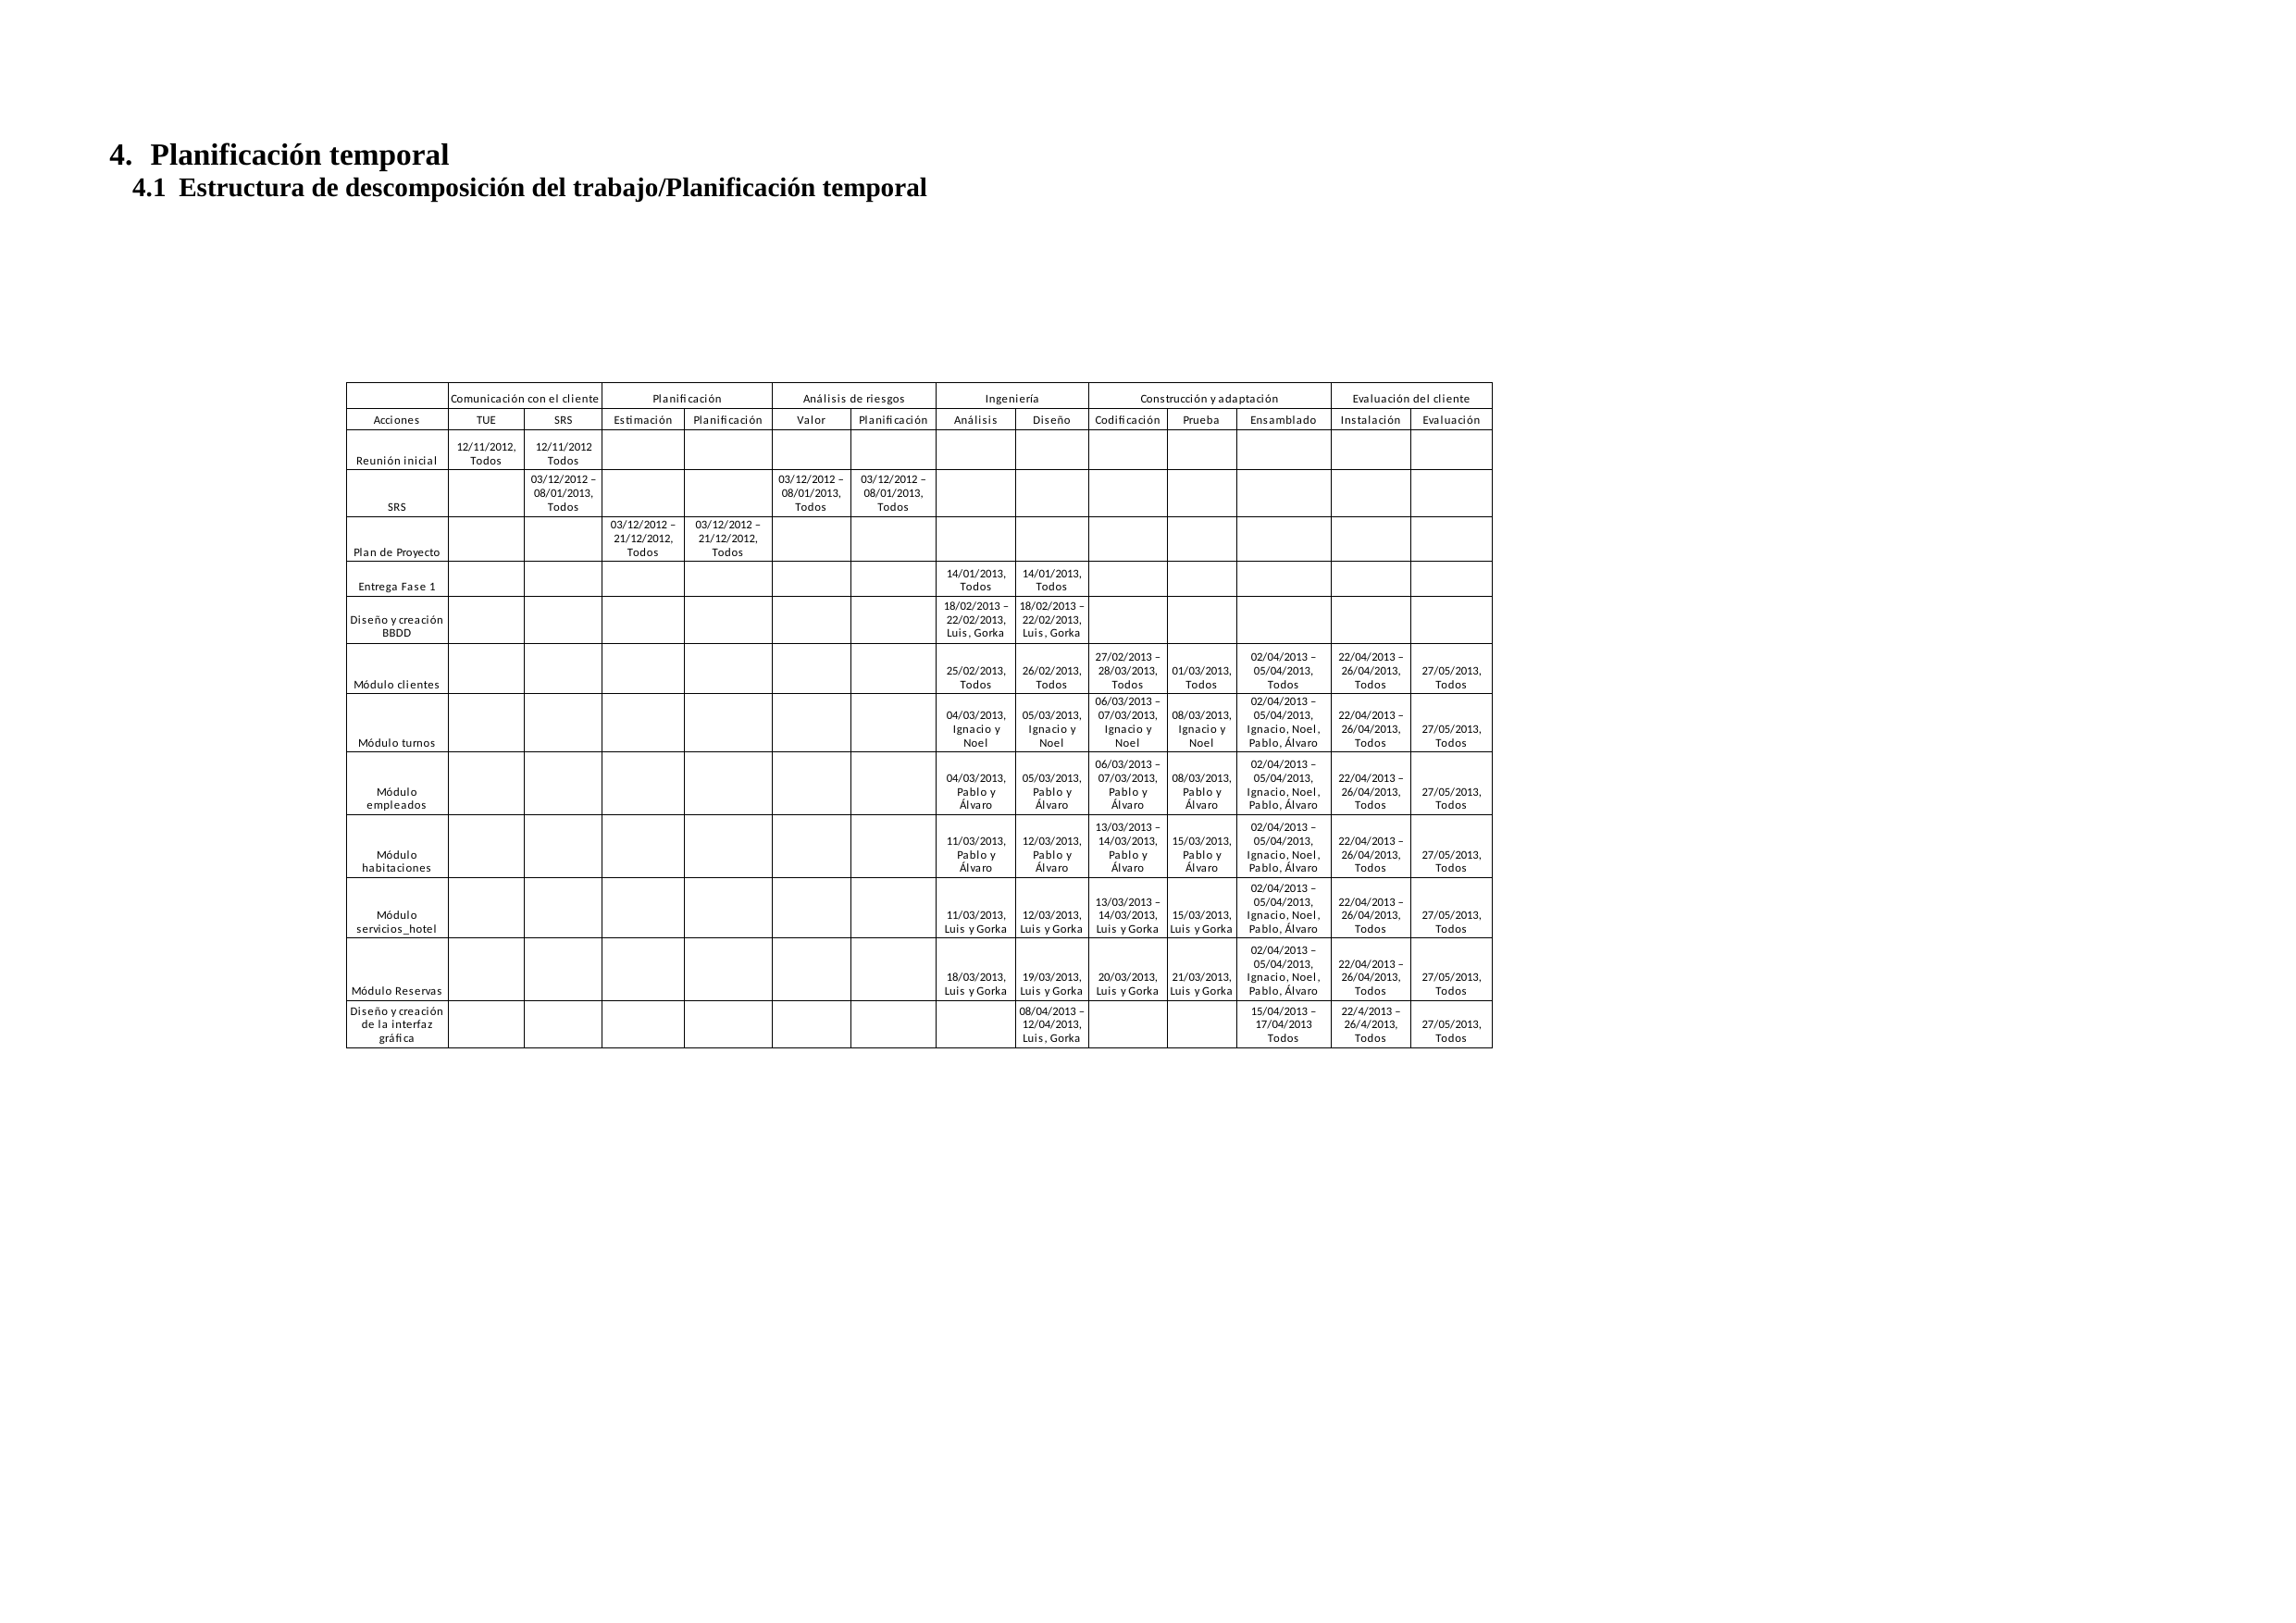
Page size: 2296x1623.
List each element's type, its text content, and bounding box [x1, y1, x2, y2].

list Planificación temporal [109, 136, 2186, 171]
list Estructura de descomposición del trabajo/Planificación temporal [132, 171, 2186, 203]
